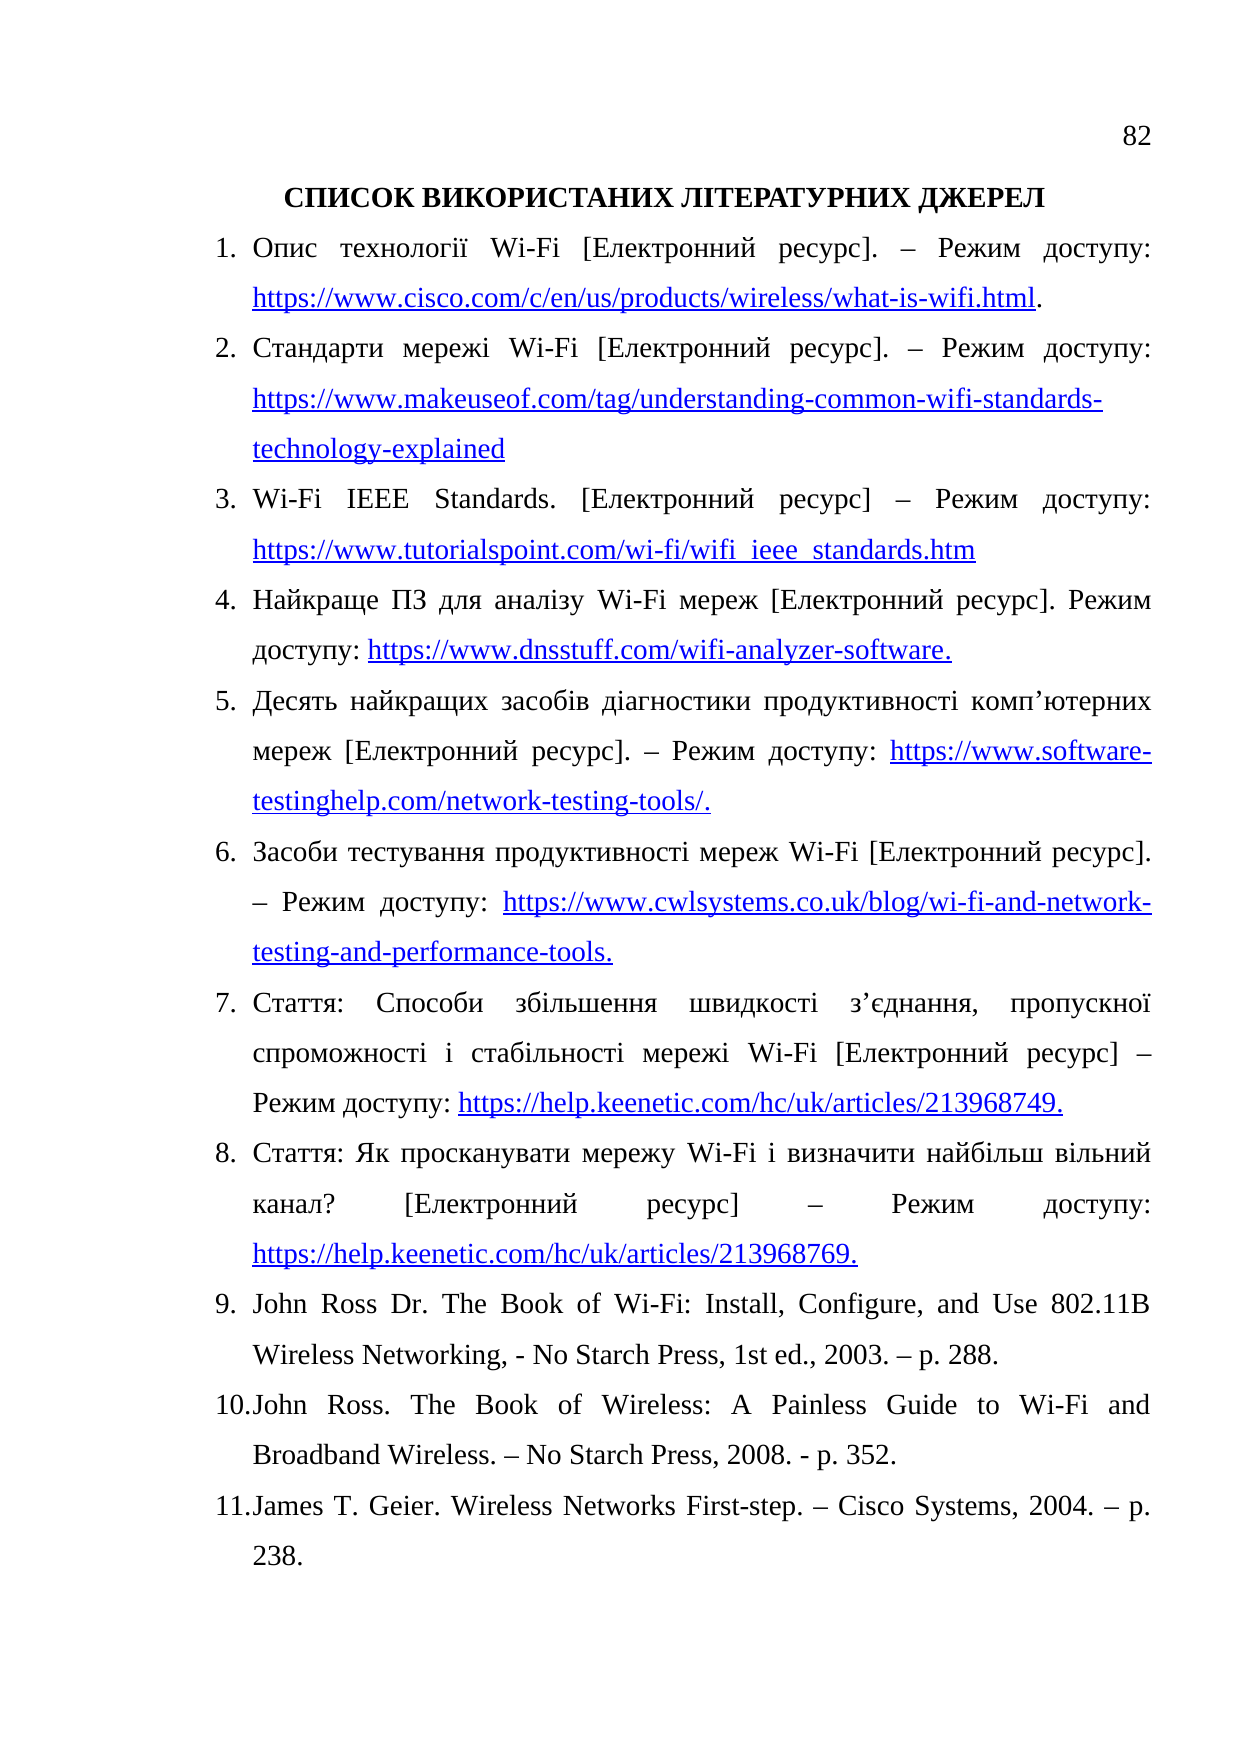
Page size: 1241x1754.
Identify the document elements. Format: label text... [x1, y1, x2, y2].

list Засоби тестування продуктивності мереж Wi-Fi [Електронний ресурс]. – Режим доступу: https://www.cwlsystems.co.uk/blog/wi-fi-and-network-testing-and-performance-tools. [215, 834, 1152, 968]
list Стаття: Способи збільшення швидкості з’єднання, пропускної спроможності і стабільності мережі Wi-Fi [Електронний ресурс] – Режим доступу: https://help.keenetic.com/hc/uk/articles/213968749. [215, 985, 1152, 1119]
list Опис технології Wi-Fi [Електронний ресурс]. – Режим доступу: https://www.cisco.com/c/en/us/products/wireless/­what-is-wifi.html. [215, 230, 1152, 314]
list Wi-Fi IEEE Standards. [Електронний ресурс] – Режим доступу: https://www.tutorialspoint.com/wi-fi/wifi_ieee_standards.htm [215, 482, 1152, 565]
list James T. Geier. Wireless Networks First-step. – Cisco Systems, 2004. – p. 238. [215, 1488, 1152, 1572]
subtitle Список використаних літературних джерел [177, 180, 1152, 213]
list Стандарти мережі Wi-Fi [Електронний ресурс]. – Режим доступу: https://­www.makeuseof.com/tag/understanding-common-wifi-standards-technology-explained [215, 331, 1152, 465]
list Стаття: Як просканувати мережу Wi-Fi і визначити найбільш вільний канал? [Електронний ресурс] – Режим доступу: https://help.keenetic.com/­hc/uk/­articles/213968769. [215, 1136, 1152, 1270]
list John Ross Dr. The Book of Wi-Fi: Install, Configure, and Use 802.11B Wireless Networking, - No Starch Press, 1st ed., 2003. – p. 288. [215, 1287, 1152, 1370]
list Десять найкращих засобів діагностики продуктивності комп’ютерних мереж [Електронний ресурс]. – Режим доступу: https://www.software­testinghelp.com/­network-testing-tools/. [215, 683, 1152, 817]
list John Ross. The Book of Wireless: A Painless Guide to Wi-Fi and Broadband Wireless. – No Starch Press, 2008. - p. 352. [215, 1387, 1152, 1471]
list Найкраще ПЗ для аналізу Wi-Fi мереж [Електронний ресурс]. Режим доступу: https://www.dnsstuff.com/wifi-analyzer-software. [215, 582, 1152, 666]
